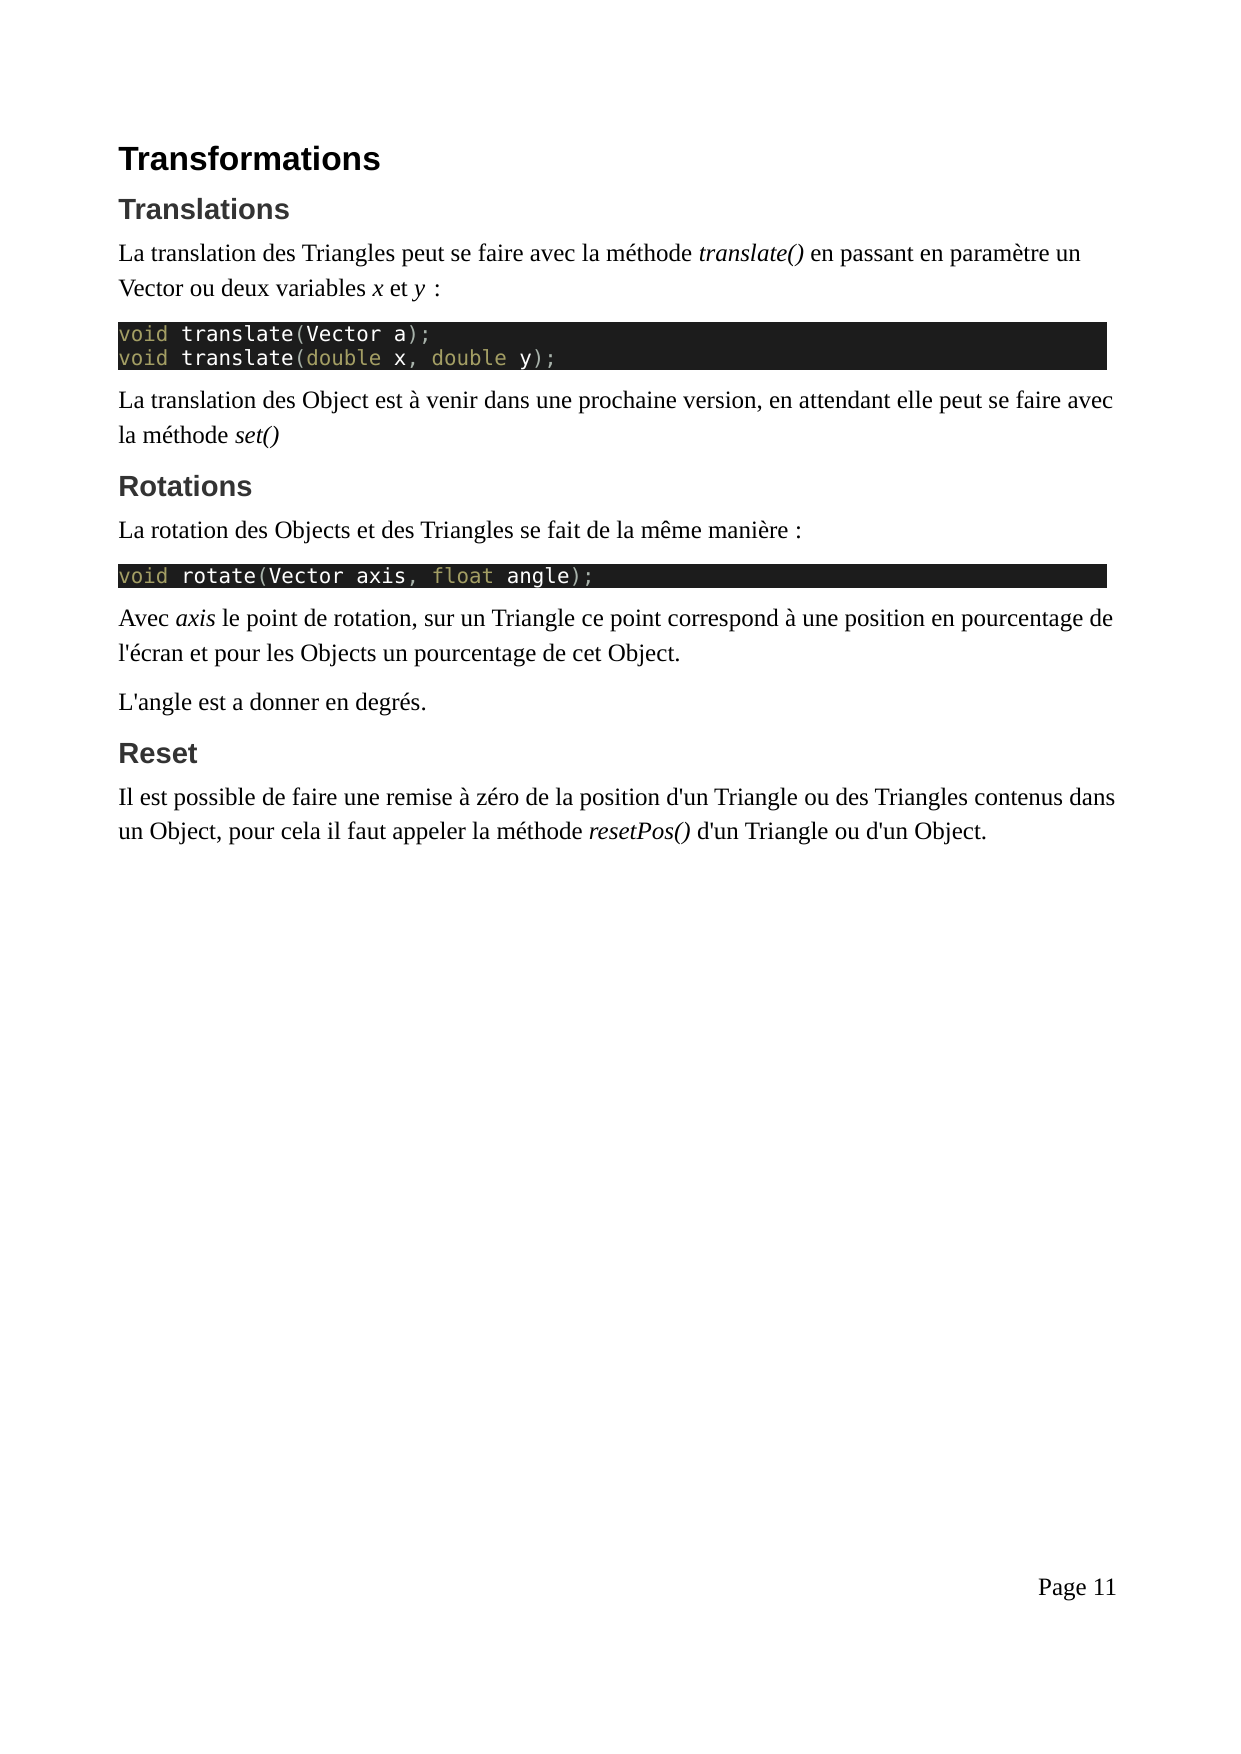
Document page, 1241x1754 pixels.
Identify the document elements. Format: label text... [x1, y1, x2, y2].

subtitle Reset [118, 736, 1122, 769]
text L'angle est a donner en degrés. [118, 687, 1122, 716]
text void translate(double x, double y); [118, 346, 1107, 370]
subtitle Transformations [118, 139, 1122, 178]
subtitle Translations [118, 192, 1122, 226]
text Il est possible de faire une remise à zéro de la position d'un Triangle ou des Triangles contenus dans un Object, pour cela il faut appeler la méthode resetPos() d'un Triangle ou d'un Object. [118, 782, 1122, 845]
text void rotate(Vector axis, float angle); [118, 564, 1107, 588]
text La rotation des Objects et des Triangles se fait de la même manière : [118, 515, 1122, 544]
text Avec axis le point de rotation, sur un Triangle ce point correspond à une position en pourcentage de l'écran et pour les Objects un pourcentage de cet Object. [118, 603, 1122, 666]
text La translation des Object est à venir dans une prochaine version, en attendant elle peut se faire avec la méthode set() [118, 385, 1122, 448]
text La translation des Triangles peut se faire avec la méthode translate() en passant en paramètre un Vector ou deux variables x et y : [118, 238, 1122, 301]
subtitle Rotations [118, 469, 1122, 502]
text void translate(Vector a); [118, 322, 1107, 346]
